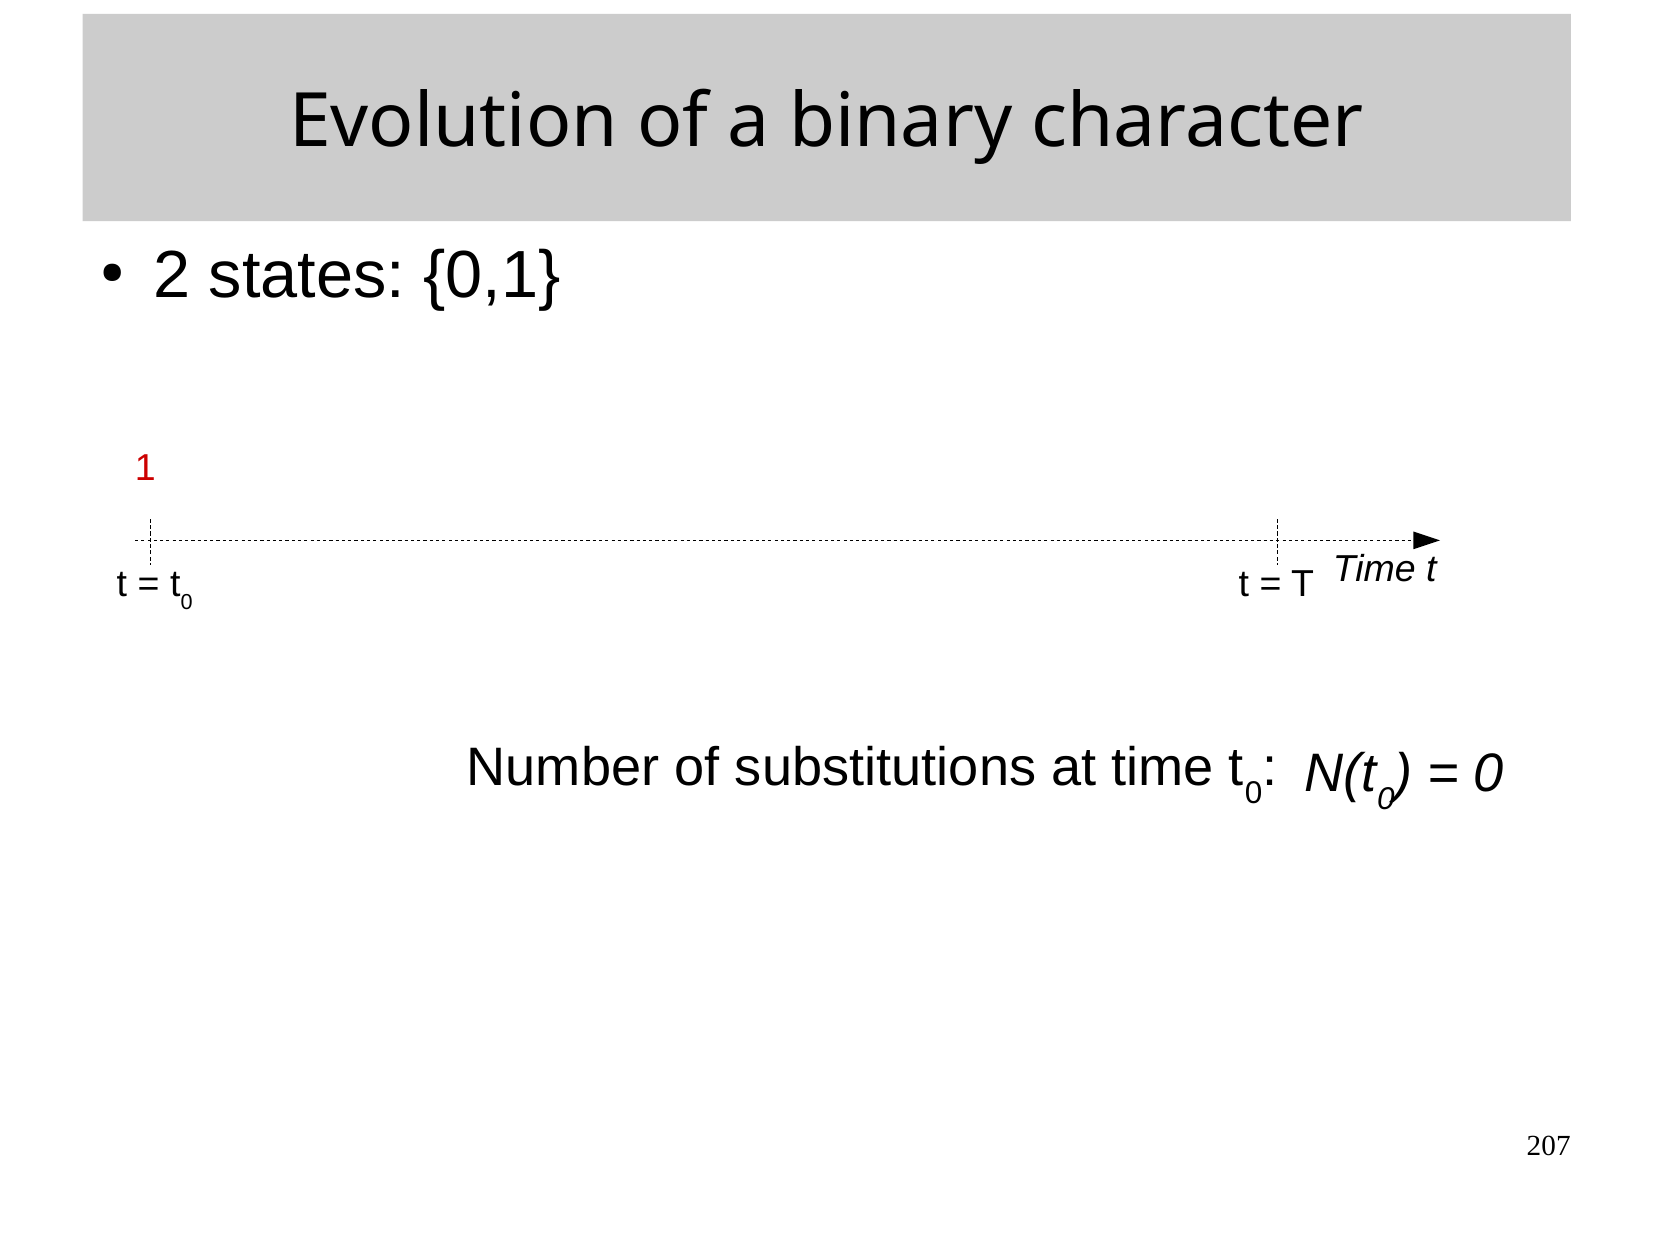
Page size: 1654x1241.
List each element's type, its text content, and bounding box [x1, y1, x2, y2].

text_box Number of substitutions at time t0: [451, 729, 1337, 879]
title Evolution of a binary character [82, 13, 1571, 222]
text_box t = T [1223, 555, 1333, 613]
text_box t = t0 [101, 555, 211, 622]
text_box 1 [120, 438, 196, 496]
text_box Time t [1318, 540, 1514, 598]
text_box N(t0) = 0 [1337, 735, 1576, 824]
list 2 states: {0,1} [82, 237, 1571, 421]
